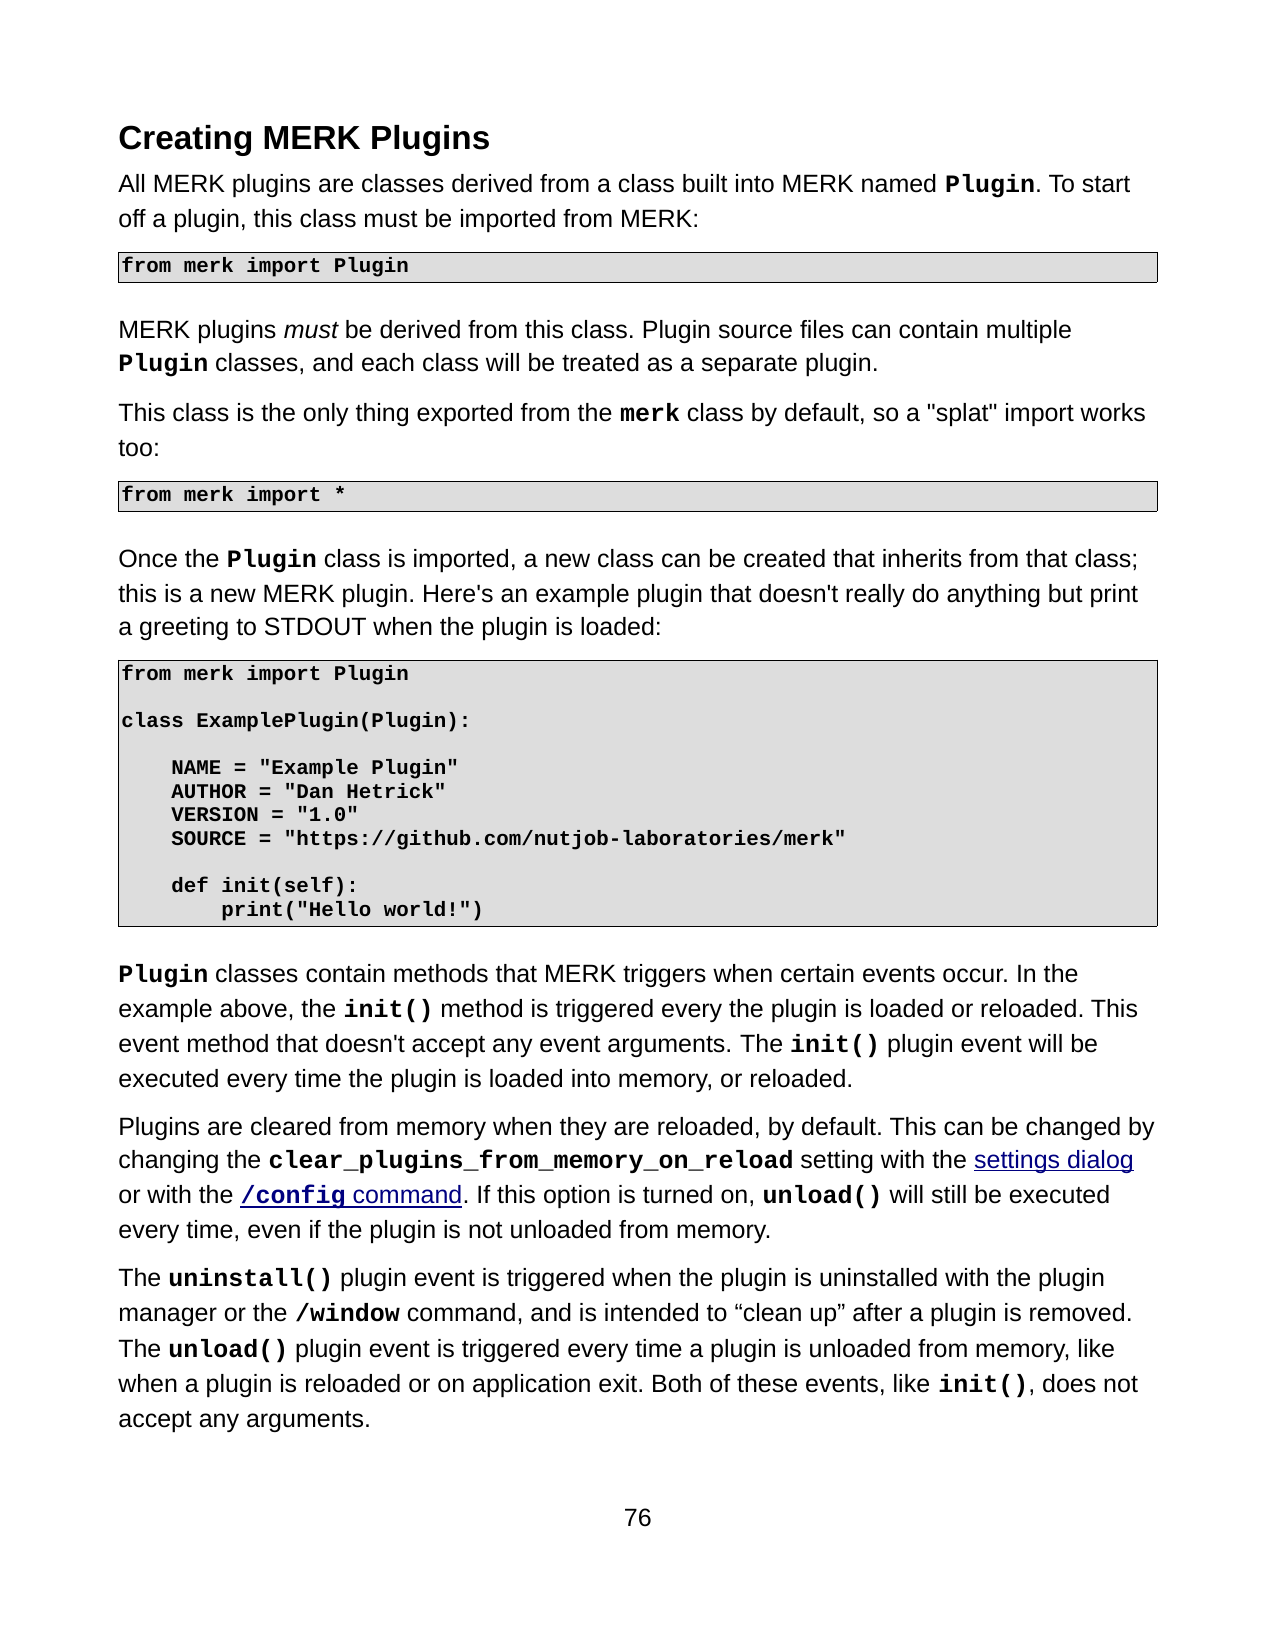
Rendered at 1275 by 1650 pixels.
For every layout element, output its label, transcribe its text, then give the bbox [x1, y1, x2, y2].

text Once the Plugin class is imported, a new class can be created that inherits from that class; this is a new MERK plugin. Here's an example plugin that doesn't really do anything but print a greeting to STDOUT when the plugin is loaded: [118, 512, 1157, 641]
table_header from merk import Plugin class ExamplePlugin(Plugin): NAME = "Example Plugin" AUTHOR = "Dan Hetrick" VERSION = "1.0" SOURCE = "https://github.com/nutjob-laboratories/merk" def init(self): print("Hello world!") [119, 661, 1157, 926]
text The uninstall() plugin event is triggered when the plugin is uninstalled with the plugin manager or the /window command, and is intended to “clean up” after a plugin is removed. The unload() plugin event is triggered every time a plugin is unloaded from memory, like when a plugin is reloaded or on application exit. Both of these events, like init(), does not accept any arguments. [118, 1263, 1157, 1433]
subtitle Creating MERK Plugins [118, 118, 1157, 157]
text MERK plugins must be derived from this class. Plugin source files can contain multiple Plugin classes, and each class will be treated as a separate plugin. [118, 283, 1157, 379]
text This class is the only thing exported from the merk class by default, so a "splat" import works too: [118, 398, 1157, 462]
text All MERK plugins are classes derived from a class built into MERK named Plugin. To start off a plugin, this class must be imported from MERK: [118, 169, 1157, 233]
table_header from merk import Plugin [119, 253, 1157, 282]
text Plugins are cleared from memory when they are reloaded, by default. This can be changed by changing the clear_plugins_from_memory_on_reload setting with the settings dialog or with the /config command. If this option is turned on, unload() will still be executed every time, even if the plugin is not unloaded from memory. [118, 1112, 1157, 1244]
text Plugin classes contain methods that MERK triggers when certain events occur. In the example above, the init() method is triggered every the plugin is loaded or reloaded. This event method that doesn't accept any event arguments. The init() plugin event will be executed every time the plugin is loaded into memory, or reloaded. [118, 927, 1157, 1093]
table_header from merk import * [119, 482, 1157, 511]
